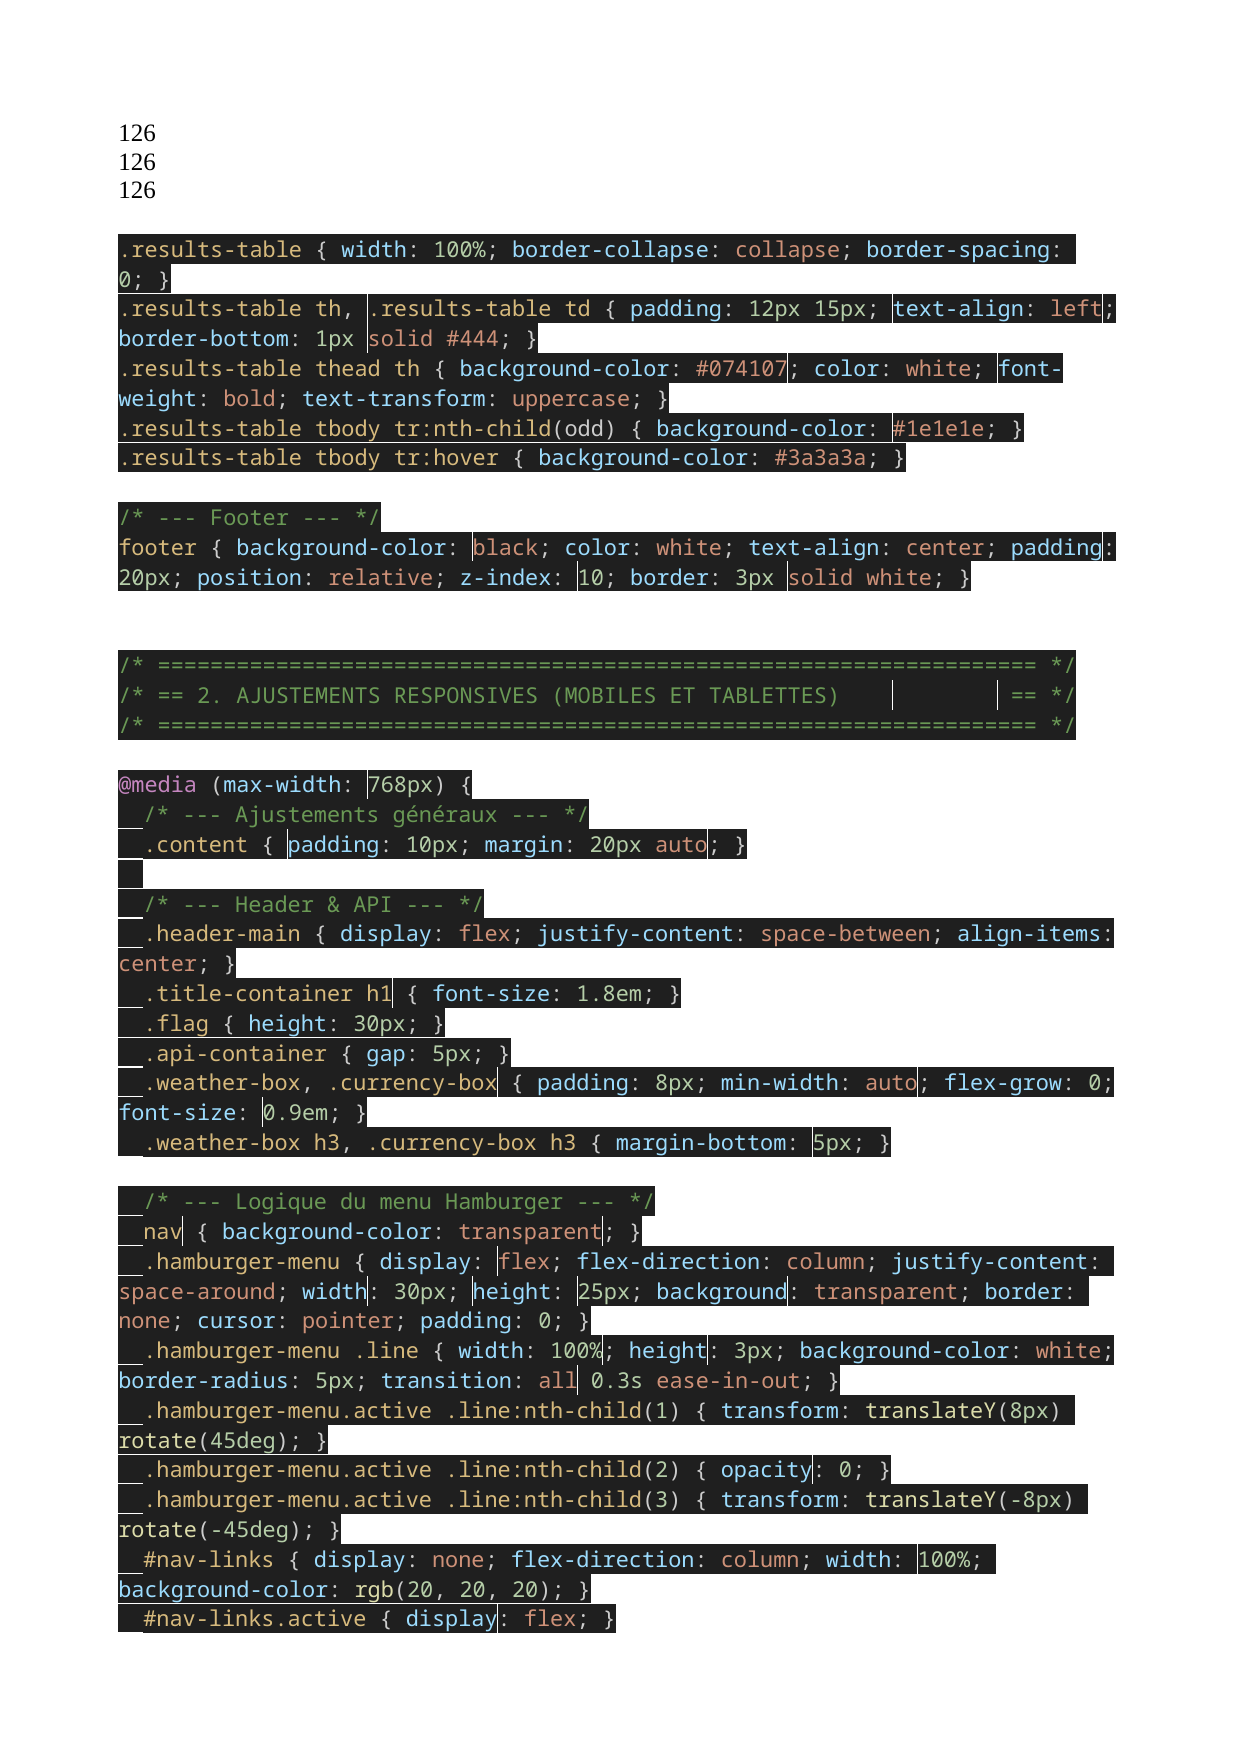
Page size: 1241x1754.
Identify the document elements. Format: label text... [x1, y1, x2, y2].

text .results-table { width: 100%; border-collapse: collapse; border-spacing: 0; } [118, 234, 1122, 293]
text .hamburger-menu .line { width: 100%; height: 3px; background-color: white; border-radius: 5px; transition: all 0.3s ease-in-out; } [118, 1335, 1122, 1395]
text .results-table tbody tr:nth-child(odd) { background-color: #1e1e1e; } [118, 413, 1122, 442]
text /* --- Logique du menu Hamburger --- */ [118, 1186, 1122, 1216]
text /* --- Header & API --- */ [118, 888, 1122, 918]
text .results-table thead th { background-color: #074107; color: white; font-weight: bold; text-transform: uppercase; } [118, 353, 1122, 413]
text .hamburger-menu { display: flex; flex-direction: column; justify-content: space-around; width: 30px; height: 25px; background: transparent; border: none; cursor: pointer; padding: 0; } [118, 1246, 1122, 1335]
text footer { background-color: black; color: white; text-align: center; padding: 20px; position: relative; z-index: 10; border: 3px solid white; } [118, 532, 1122, 591]
text .results-table th, .results-table td { padding: 12px 15px; text-align: left; border-bottom: 1px solid #444; } [118, 293, 1122, 353]
text /* --- Footer --- */ [118, 502, 1122, 532]
text .weather-box, .currency-box { padding: 8px; min-width: auto; flex-grow: 0; font-size: 0.9em; } [118, 1067, 1122, 1127]
text /* == 2. AJUSTEMENTS RESPONSIVES (MOBILES ET TABLETTES) == */ [118, 680, 1122, 710]
text /* --- Ajustements généraux --- */ [118, 799, 1122, 829]
text .flag { height: 30px; } [118, 1008, 1122, 1037]
text #nav-links.active { display: flex; } [118, 1603, 1122, 1633]
text nav { background-color: transparent; } [118, 1216, 1122, 1246]
text .title-container h1 { font-size: 1.8em; } [118, 978, 1122, 1008]
text .hamburger-menu.active .line:nth-child(3) { transform: translateY(-8px) rotate(-45deg); } [118, 1484, 1122, 1544]
text .content { padding: 10px; margin: 20px auto; } [118, 829, 1122, 859]
text /* =================================================================== */ [118, 710, 1122, 740]
text .header-main { display: flex; justify-content: space-between; align-items: center; } [118, 918, 1122, 978]
text @media (max-width: 768px) { [118, 769, 1122, 799]
text .hamburger-menu.active .line:nth-child(1) { transform: translateY(8px) rotate(45deg); } [118, 1395, 1122, 1454]
text #nav-links { display: none; flex-direction: column; width: 100%; background-color: rgb(20, 20, 20); } [118, 1544, 1122, 1603]
text /* =================================================================== */ [118, 650, 1122, 680]
text .results-table tbody tr:hover { background-color: #3a3a3a; } [118, 442, 1122, 472]
text .api-container { gap: 5px; } [118, 1037, 1122, 1067]
text .weather-box h3, .currency-box h3 { margin-bottom: 5px; } [118, 1127, 1122, 1157]
text .hamburger-menu.active .line:nth-child(2) { opacity: 0; } [118, 1454, 1122, 1484]
